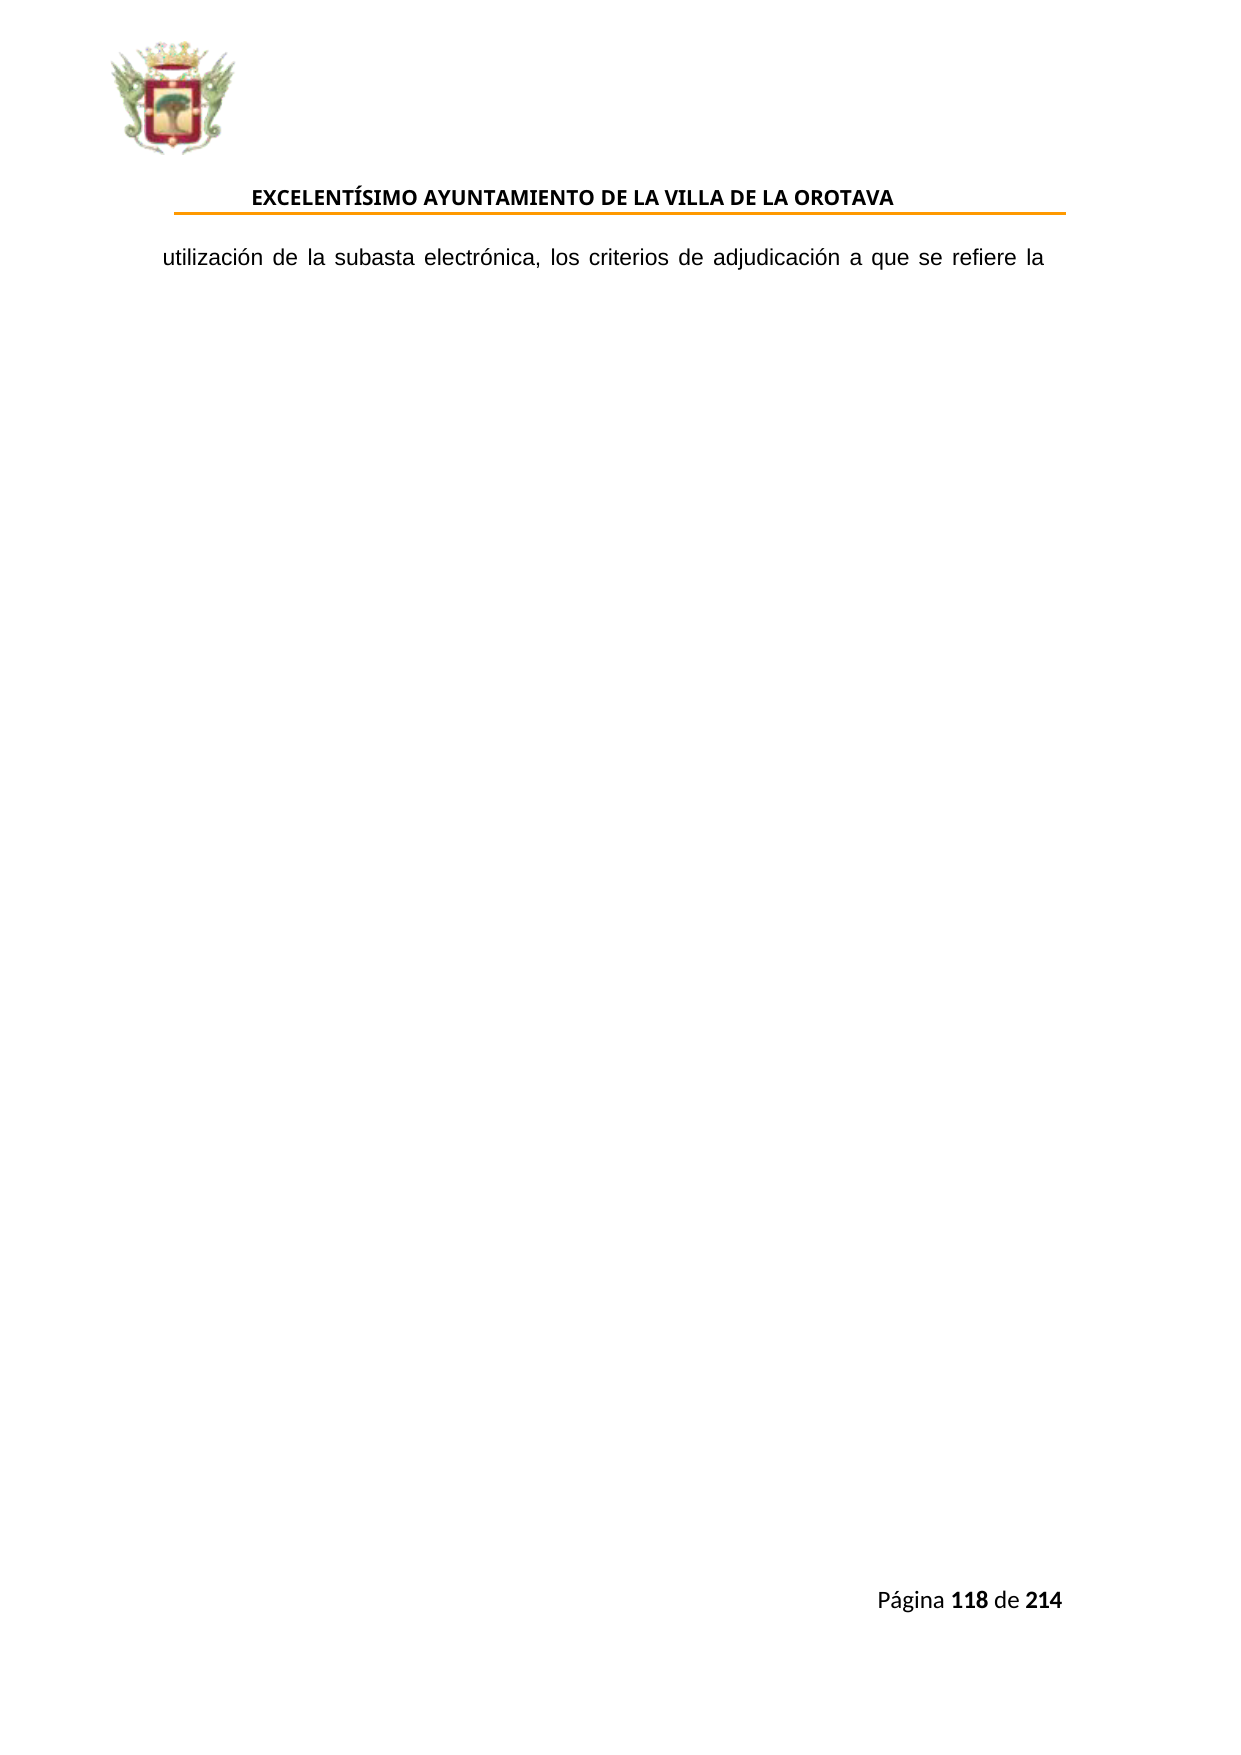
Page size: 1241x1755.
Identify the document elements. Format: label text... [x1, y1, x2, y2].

text utilización de la subasta electrónica, los criterios de adjudicación a que se refiere la [162, 244, 1064, 270]
